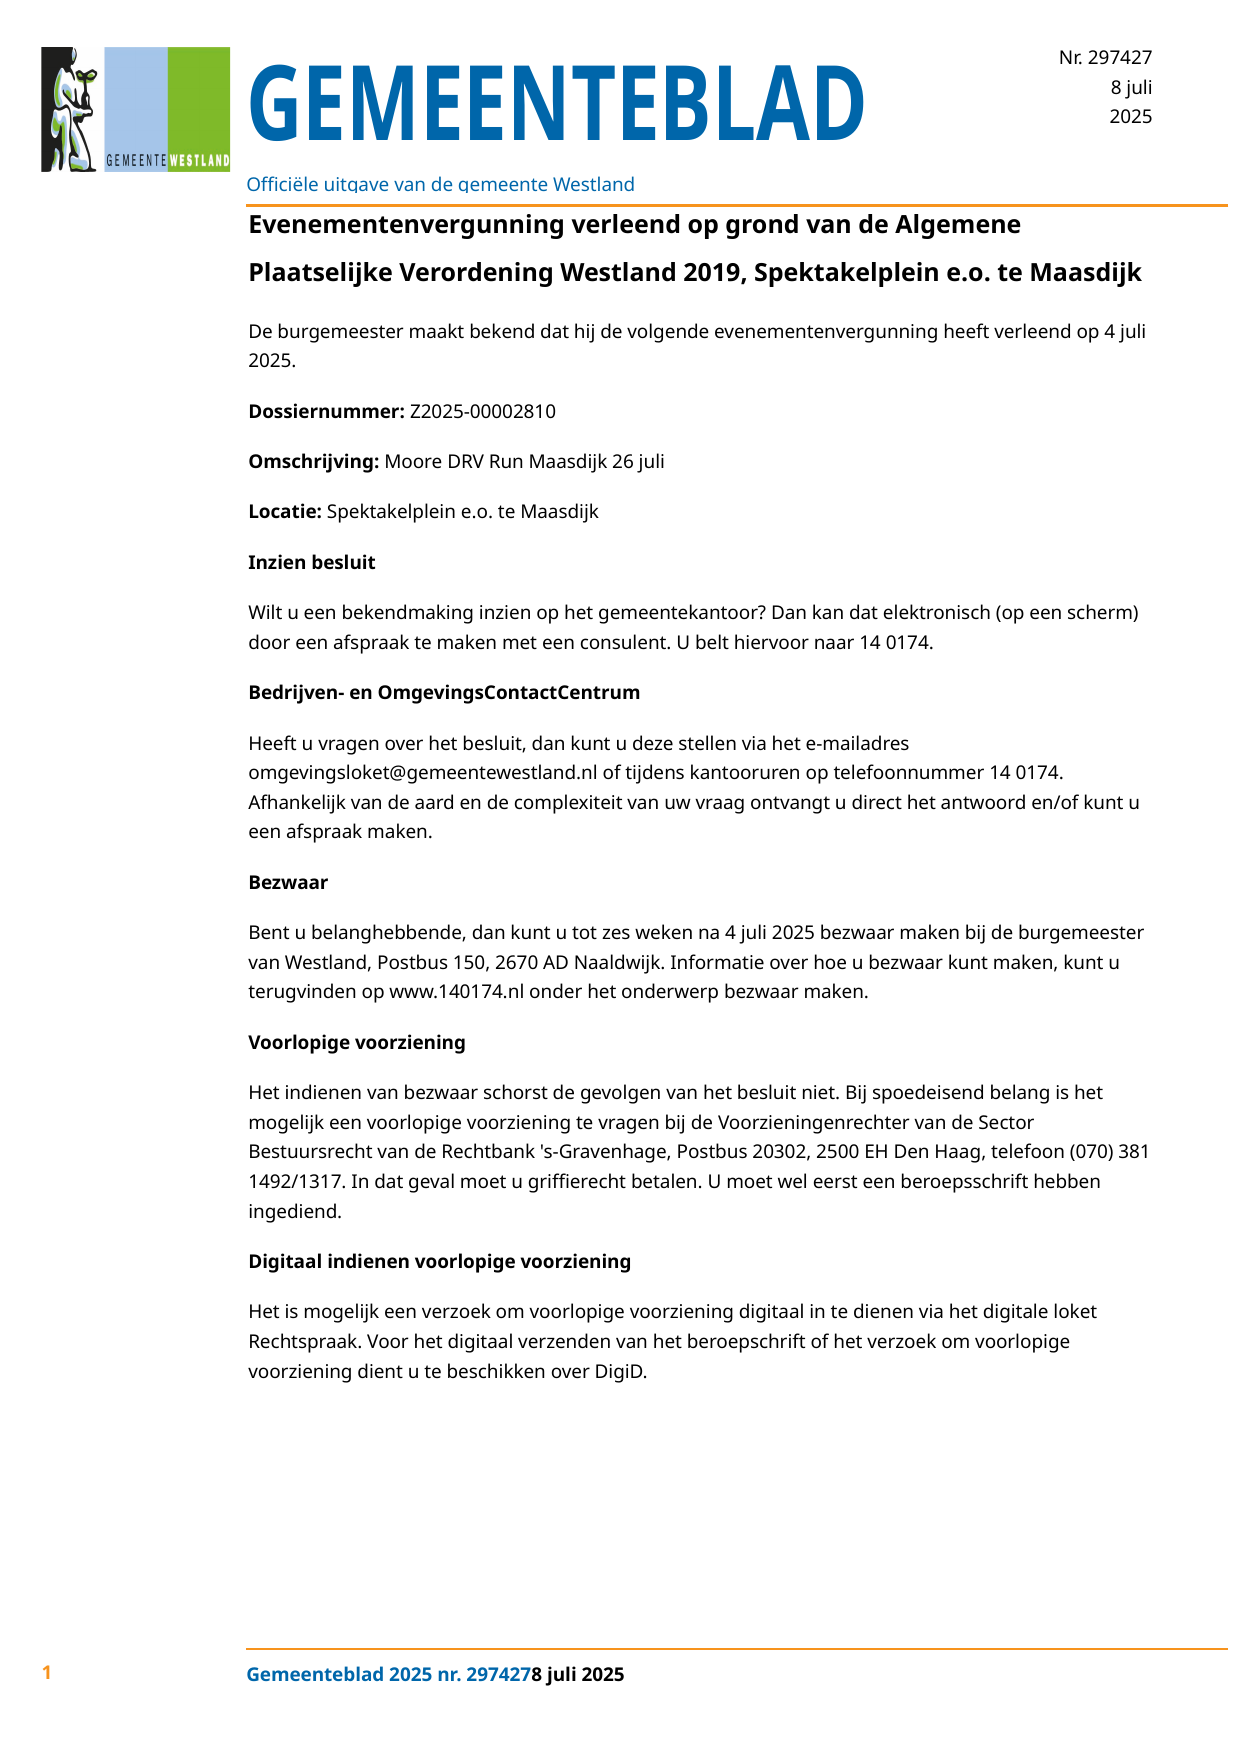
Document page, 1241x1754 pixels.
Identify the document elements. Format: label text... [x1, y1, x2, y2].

text Voorlopige voorziening [248, 1029, 1152, 1055]
text Wilt u een bekendmaking inzien op het gemeentekantoor? Dan kan dat elektronisch (op een scherm) door een afspraak te maken met een consulent. U belt hiervoor naar 14 0174. [248, 599, 1152, 655]
text Digitaal indienen voorlopige voorziening [248, 1248, 1152, 1274]
text Bezwaar [248, 869, 1152, 895]
text Locatie: Spektakelplein e.o. te Maasdijk [248, 499, 1152, 524]
text Het indienen van bezwaar schorst de gevolgen van het besluit niet. Bij spoedeisend belang is het mogelijk een voorlopige voorziening te vragen bij de Voorzieningenrechter van de Sector Bestuursrecht van de Rechtbank 's-Gravenhage, Postbus 20302, 2500 EH Den Haag, telefoon (070) 381 1492/1317. In dat geval moet u griffierecht betalen. U moet wel eerst een beroepsschrift hebben ingediend. [248, 1079, 1152, 1224]
picture [41, 47, 231, 172]
text Evenementenvergunning verleend op grond van de Algemene Plaatselijke Verordening Westland 2019, Spektakelplein e.o. te Maasdijk [248, 207, 1152, 288]
text Bedrijven- en OmgevingsContactCentrum [248, 679, 1152, 705]
text Dossiernummer: Z2025-00002810 [248, 398, 1152, 424]
text Het is mogelijk een verzoek om voorlopige voorziening digitaal in te dienen via het digitale loket Rechtspraak. Voor het digitaal verzenden van het beroepschrift of het verzoek om voorlopige voorziening dient u te beschikken over DigiD. [248, 1299, 1152, 1384]
text Omschrijving: Moore DRV Run Maasdijk 26 juli [248, 448, 1152, 474]
text De burgemeester maakt bekend dat hij de volgende evenementenvergunning heeft verleend op 4 juli 2025. [248, 318, 1152, 373]
text Inzien besluit [248, 549, 1152, 575]
text Bent u belanghebbende, dan kunt u tot zes weken na 4 juli 2025 bezwaar maken bij de burgemeester van Westland, Postbus 150, 2670 AD Naaldwijk. Informatie over hoe u bezwaar kunt maken, kunt u terugvinden op www.140174.nl onder het onderwerp bezwaar maken. [248, 919, 1152, 1004]
text Heeft u vragen over het besluit, dan kunt u deze stellen via het e-mailadres omgevingsloket@gemeentewestland.nl of tijdens kantooruren op telefoonnummer 14 0174. Afhankelijk van de aard en de complexiteit van uw vraag ontvangt u direct het antwoord en/of kunt u een afspraak maken. [248, 730, 1152, 844]
